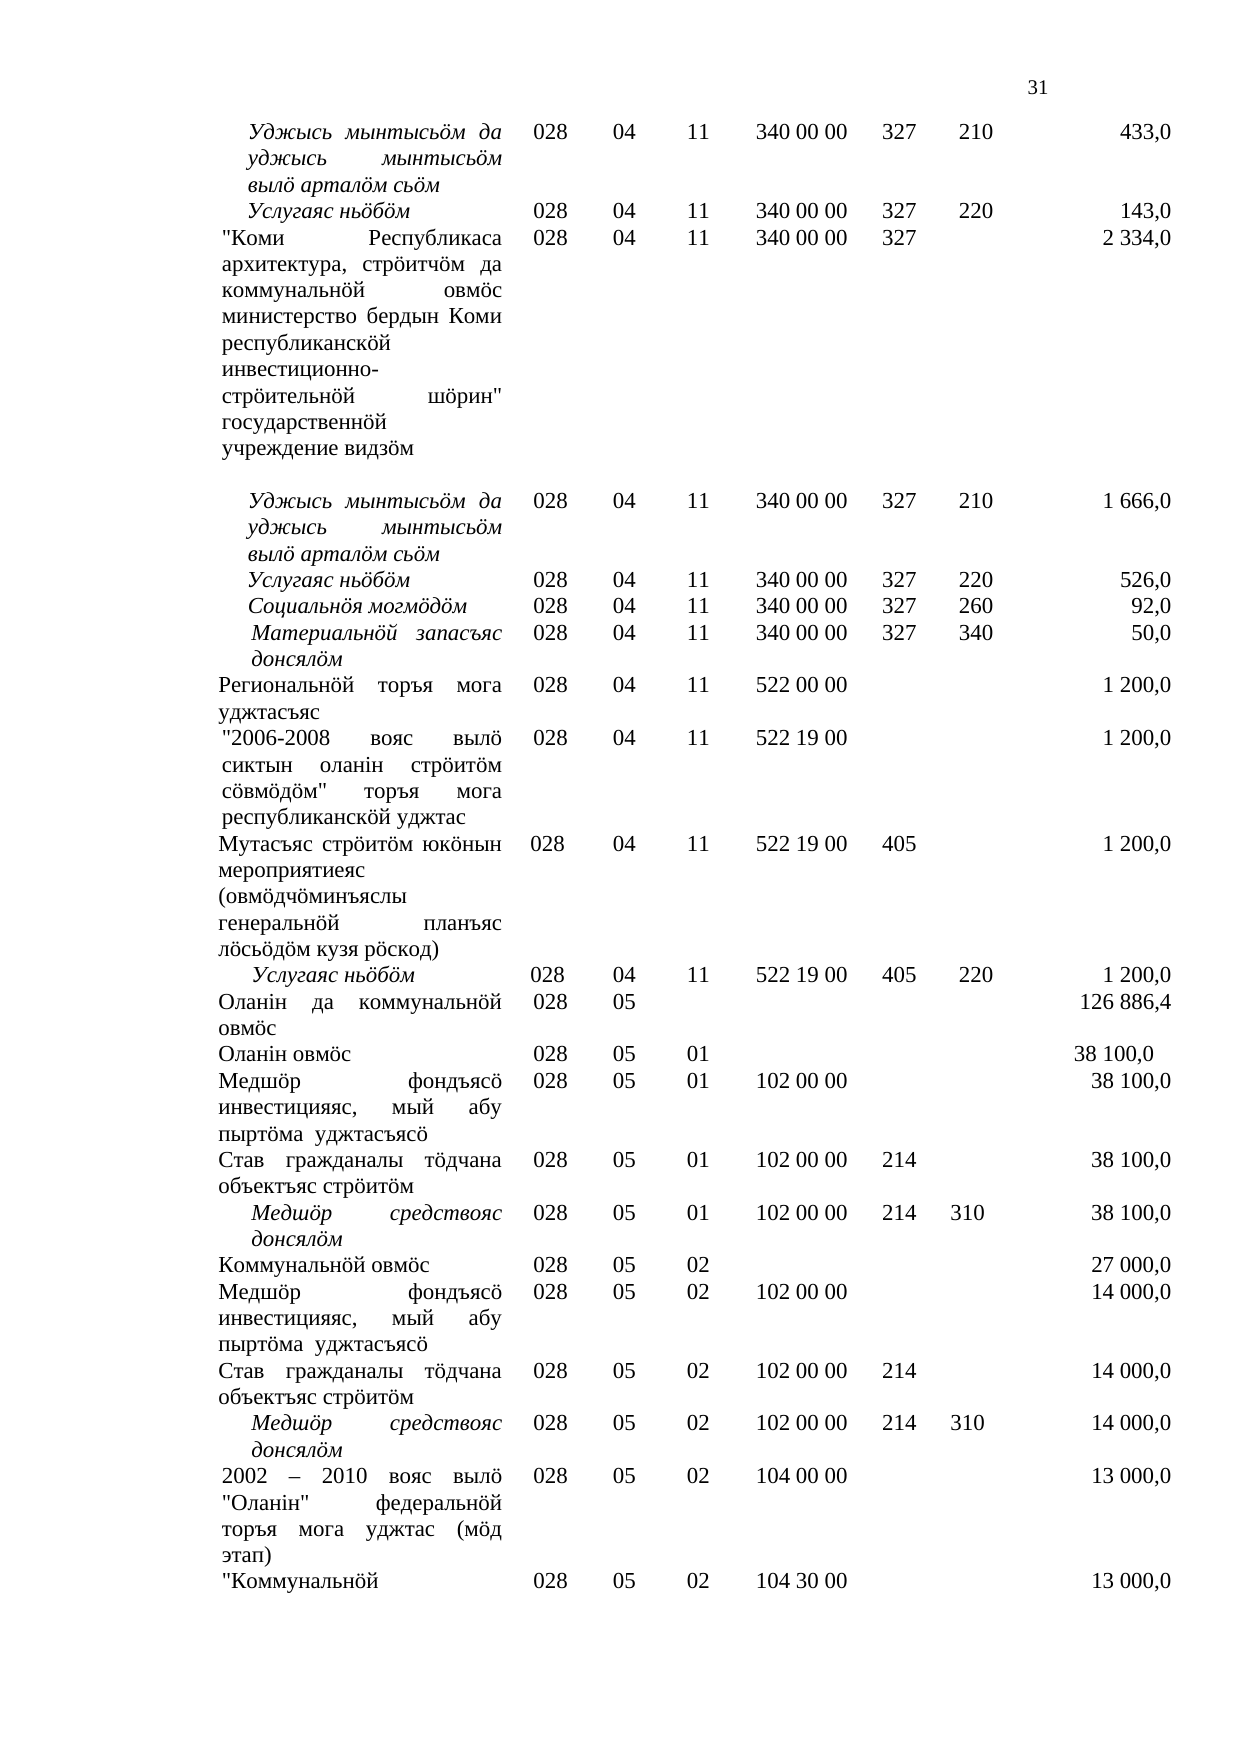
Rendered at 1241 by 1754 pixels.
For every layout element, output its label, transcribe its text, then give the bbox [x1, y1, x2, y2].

table_cell 102 00 00 [735, 1199, 868, 1251]
table_cell Коммунальнöй овмöс [207, 1251, 513, 1278]
table_cell [1183, 1462, 1227, 1568]
table_cell 02 [661, 1251, 735, 1278]
table_cell Уджысь мынтысьöм да уджысь мынтысьöм вылö арталöм сьöм [207, 118, 513, 197]
table_cell 02 [661, 1278, 735, 1357]
table_cell 028 [513, 1199, 587, 1251]
table_cell 05 [587, 1041, 661, 1067]
table_cell 327 [868, 593, 930, 619]
table_cell 1 200,0 [1004, 830, 1182, 961]
table_cell 11 [661, 593, 735, 619]
table_cell 028 [513, 961, 587, 988]
table_cell 04 [587, 619, 661, 672]
table_cell 104 00 00 [735, 1462, 868, 1568]
table_cell Став гражданалы тöдчана объектъяс стрöитöм [207, 1146, 513, 1199]
table_cell 14 000,0 [1004, 1357, 1182, 1409]
table_cell [1183, 619, 1227, 672]
table_cell 028 [513, 118, 587, 197]
table_cell 102 00 00 [735, 1146, 868, 1199]
table_cell [1183, 1067, 1227, 1146]
table_cell 1 200,0 [1004, 672, 1182, 724]
table_cell [930, 1067, 1004, 1146]
table_cell 340 00 00 [735, 118, 868, 197]
table_cell "Коммунальнöй [207, 1568, 513, 1594]
table_cell 028 [513, 988, 587, 1041]
table_cell 214 [868, 1410, 930, 1462]
table_cell 11 [661, 487, 735, 566]
table_cell 11 [661, 672, 735, 724]
table_cell [1183, 593, 1227, 619]
table_cell 433,0 [1004, 118, 1182, 197]
table_cell 028 [513, 1462, 587, 1568]
table_cell 04 [587, 487, 661, 566]
table_cell 102 00 00 [735, 1067, 868, 1146]
table_cell 327 [868, 619, 930, 672]
table_cell [930, 1568, 1004, 1594]
table_cell [930, 672, 1004, 724]
table_cell [735, 1251, 868, 1278]
table_cell [930, 988, 1004, 1041]
table_cell 05 [587, 1199, 661, 1251]
table_cell 327 [868, 566, 930, 592]
table_cell 05 [587, 988, 661, 1041]
table_cell 210 [930, 487, 1004, 566]
table_cell 38 100,0 [1004, 1041, 1182, 1067]
table_cell 04 [587, 224, 661, 487]
table_cell 028 [513, 1146, 587, 1199]
table_cell Став гражданалы тöдчана объектъяс стрöитöм [207, 1357, 513, 1409]
table_cell [930, 1357, 1004, 1409]
table_cell Медшöр средствояс донсялöм [207, 1410, 513, 1462]
table_cell 92,0 [1004, 593, 1182, 619]
table_cell 260 [930, 593, 1004, 619]
table_cell 11 [661, 830, 735, 961]
table_cell [1183, 724, 1227, 830]
table_cell 327 [868, 197, 930, 223]
table_cell 220 [930, 197, 1004, 223]
table_cell 214 [868, 1146, 930, 1199]
table_cell 102 00 00 [735, 1278, 868, 1357]
table_cell 05 [587, 1067, 661, 1146]
table_cell 340 00 00 [735, 224, 868, 487]
table_cell [1183, 118, 1227, 197]
table_cell [930, 1041, 1004, 1067]
table_cell 327 [868, 487, 930, 566]
table_cell 327 [868, 118, 930, 197]
table_cell 340 00 00 [735, 566, 868, 592]
table_cell [930, 830, 1004, 961]
table_cell 143,0 [1004, 197, 1182, 223]
table_cell [1183, 961, 1227, 988]
table_cell 126 886,4 [1004, 988, 1182, 1041]
table_cell 220 [930, 566, 1004, 592]
table_cell 028 [513, 672, 587, 724]
table_cell 522 19 00 [735, 724, 868, 830]
table_cell 04 [587, 961, 661, 988]
table_cell 214 [868, 1199, 930, 1251]
table_cell 38 100,0 [1004, 1146, 1182, 1199]
table_cell [1183, 1410, 1227, 1462]
table_cell 05 [587, 1357, 661, 1409]
table_cell Социальнöя могмöдöм [207, 593, 513, 619]
table_cell [930, 224, 1004, 487]
table_cell Региональнöй торъя мога уджтасъяс [207, 672, 513, 724]
table_cell 04 [587, 566, 661, 592]
table_cell Оланiн да коммунальнöй овмöс [207, 988, 513, 1041]
table_cell [1183, 830, 1227, 961]
table_cell 340 00 00 [735, 593, 868, 619]
table_cell [868, 1278, 930, 1357]
table_cell [1183, 988, 1227, 1041]
table_cell 02 [661, 1357, 735, 1409]
table_cell 38 100,0 [1004, 1199, 1182, 1251]
table_cell 05 [587, 1568, 661, 1594]
table_cell 11 [661, 724, 735, 830]
table_cell 028 [513, 1251, 587, 1278]
table_cell "Коми Республикаса архитектура, стрöитчöм да коммунальнöй овмöс министерство бердын Коми республиканскöй инвестиционно-стрöительнöй шöрин" государственнöй учреждение видзöм [207, 224, 513, 487]
table_cell 028 [513, 1067, 587, 1146]
table_cell 01 [661, 1041, 735, 1067]
table_cell 405 [868, 961, 930, 988]
table_cell 028 [513, 830, 587, 961]
table_cell 13 000,0 [1004, 1568, 1182, 1594]
table_cell 11 [661, 566, 735, 592]
table_cell [661, 988, 735, 1041]
table_cell [868, 1067, 930, 1146]
table_cell 27 000,0 [1004, 1251, 1182, 1278]
table_cell 11 [661, 118, 735, 197]
table_cell Уджысь мынтысьöм да уджысь мынтысьöм вылö арталöм сьöм [207, 487, 513, 566]
table_cell 340 00 00 [735, 197, 868, 223]
table_cell 13 000,0 [1004, 1462, 1182, 1568]
table_cell 028 [513, 619, 587, 672]
table_cell [868, 724, 930, 830]
table_cell 340 [930, 619, 1004, 672]
table_cell 405 [868, 830, 930, 961]
table_cell 028 [513, 566, 587, 592]
table_cell [1183, 197, 1227, 223]
table_cell 05 [587, 1146, 661, 1199]
table_cell 522 00 00 [735, 672, 868, 724]
table_cell [1183, 1278, 1227, 1357]
table_cell [1183, 1041, 1227, 1067]
table_cell [1183, 1146, 1227, 1199]
table_cell [1183, 487, 1227, 566]
table_cell [868, 1251, 930, 1278]
table_cell [1183, 672, 1227, 724]
table_cell 50,0 [1004, 619, 1182, 672]
table_cell 11 [661, 961, 735, 988]
table_cell 04 [587, 118, 661, 197]
table_cell 340 00 00 [735, 487, 868, 566]
table_cell 220 [930, 961, 1004, 988]
table_cell Услугаяс ньöбöм [207, 566, 513, 592]
table_cell 02 [661, 1462, 735, 1568]
table_cell 104 30 00 [735, 1568, 868, 1594]
table_cell 01 [661, 1146, 735, 1199]
table_cell 028 [513, 1041, 587, 1067]
table_cell [1183, 1568, 1227, 1594]
table_cell 38 100,0 [1004, 1067, 1182, 1146]
table_cell [1183, 224, 1227, 487]
table_cell 310 [930, 1199, 1004, 1251]
table_cell 522 19 00 [735, 961, 868, 988]
table_cell [930, 1462, 1004, 1568]
table_cell [1183, 1251, 1227, 1278]
table_cell "2006-2008 вояс вылö сиктын оланiн стрöитöм сöвмöдöм" торъя мога республиканскöй уджтас [207, 724, 513, 830]
table_cell Медшöр фондъясö инвестицияяс, мый абу пыртöма уджтасъясö [207, 1278, 513, 1357]
table_cell 102 00 00 [735, 1357, 868, 1409]
table_cell Мутасъяс стрöитöм юкöнын мероприятиеяс (овмöдчöминъяслы генеральнöй планъяс лöсьöдöм кузя рöскод) [207, 830, 513, 961]
table_cell [1183, 1357, 1227, 1409]
table_cell 340 00 00 [735, 619, 868, 672]
table_cell 526,0 [1004, 566, 1182, 592]
table_cell 028 [513, 593, 587, 619]
table_cell [930, 1146, 1004, 1199]
table_cell Медшöр фондъясö инвестицияяс, мый абу пыртöма уджтасъясö [207, 1067, 513, 1146]
table_cell 1 200,0 [1004, 724, 1182, 830]
table_cell 028 [513, 1357, 587, 1409]
table_cell [930, 724, 1004, 830]
table_cell 210 [930, 118, 1004, 197]
table_cell 028 [513, 224, 587, 487]
table_cell Услугаяс ньöбöм [207, 197, 513, 223]
table_cell 02 [661, 1410, 735, 1462]
table_cell 102 00 00 [735, 1410, 868, 1462]
table_cell 04 [587, 830, 661, 961]
table_cell 310 [930, 1410, 1004, 1462]
table_cell Оланiн овмöс [207, 1041, 513, 1067]
table_cell Материальнöй запасъяс донсялöм [207, 619, 513, 672]
table_cell [868, 1041, 930, 1067]
table_cell 214 [868, 1357, 930, 1409]
table_cell 028 [513, 197, 587, 223]
table_cell 028 [513, 1278, 587, 1357]
table_cell 04 [587, 197, 661, 223]
table_cell 11 [661, 224, 735, 487]
table_cell [1183, 1199, 1227, 1251]
table_cell Медшöр средствояс донсялöм [207, 1199, 513, 1251]
table_cell 1 666,0 [1004, 487, 1182, 566]
table_cell 522 19 00 [735, 830, 868, 961]
table_cell 05 [587, 1278, 661, 1357]
table_cell 05 [587, 1462, 661, 1568]
table_cell [930, 1278, 1004, 1357]
table_cell [868, 1462, 930, 1568]
table_cell 028 [513, 724, 587, 830]
table_cell 02 [661, 1568, 735, 1594]
table_cell [735, 1041, 868, 1067]
table_cell [735, 988, 868, 1041]
table_cell 14 000,0 [1004, 1278, 1182, 1357]
table_cell 01 [661, 1067, 735, 1146]
table_cell 04 [587, 593, 661, 619]
table_cell [868, 988, 930, 1041]
table_cell 2002 – 2010 вояс вылö "Оланiн" федеральнöй торъя мога уджтас (мöд этап) [207, 1462, 513, 1568]
table_cell [868, 1568, 930, 1594]
table_cell 05 [587, 1410, 661, 1462]
table_cell 028 [513, 487, 587, 566]
table_cell 11 [661, 619, 735, 672]
table_cell 327 [868, 224, 930, 487]
table_cell 14 000,0 [1004, 1410, 1182, 1462]
table_cell 028 [513, 1410, 587, 1462]
table_cell 04 [587, 724, 661, 830]
table_cell [930, 1251, 1004, 1278]
table_cell 2 334,0 [1004, 224, 1182, 487]
table_cell 11 [661, 197, 735, 223]
table_cell 01 [661, 1199, 735, 1251]
table_cell 04 [587, 672, 661, 724]
table_cell 1 200,0 [1004, 961, 1182, 988]
table_cell [1183, 566, 1227, 592]
table_cell Услугаяс ньöбöм [207, 961, 513, 988]
table_cell 028 [513, 1568, 587, 1594]
table_cell 05 [587, 1251, 661, 1278]
table_cell [868, 672, 930, 724]
